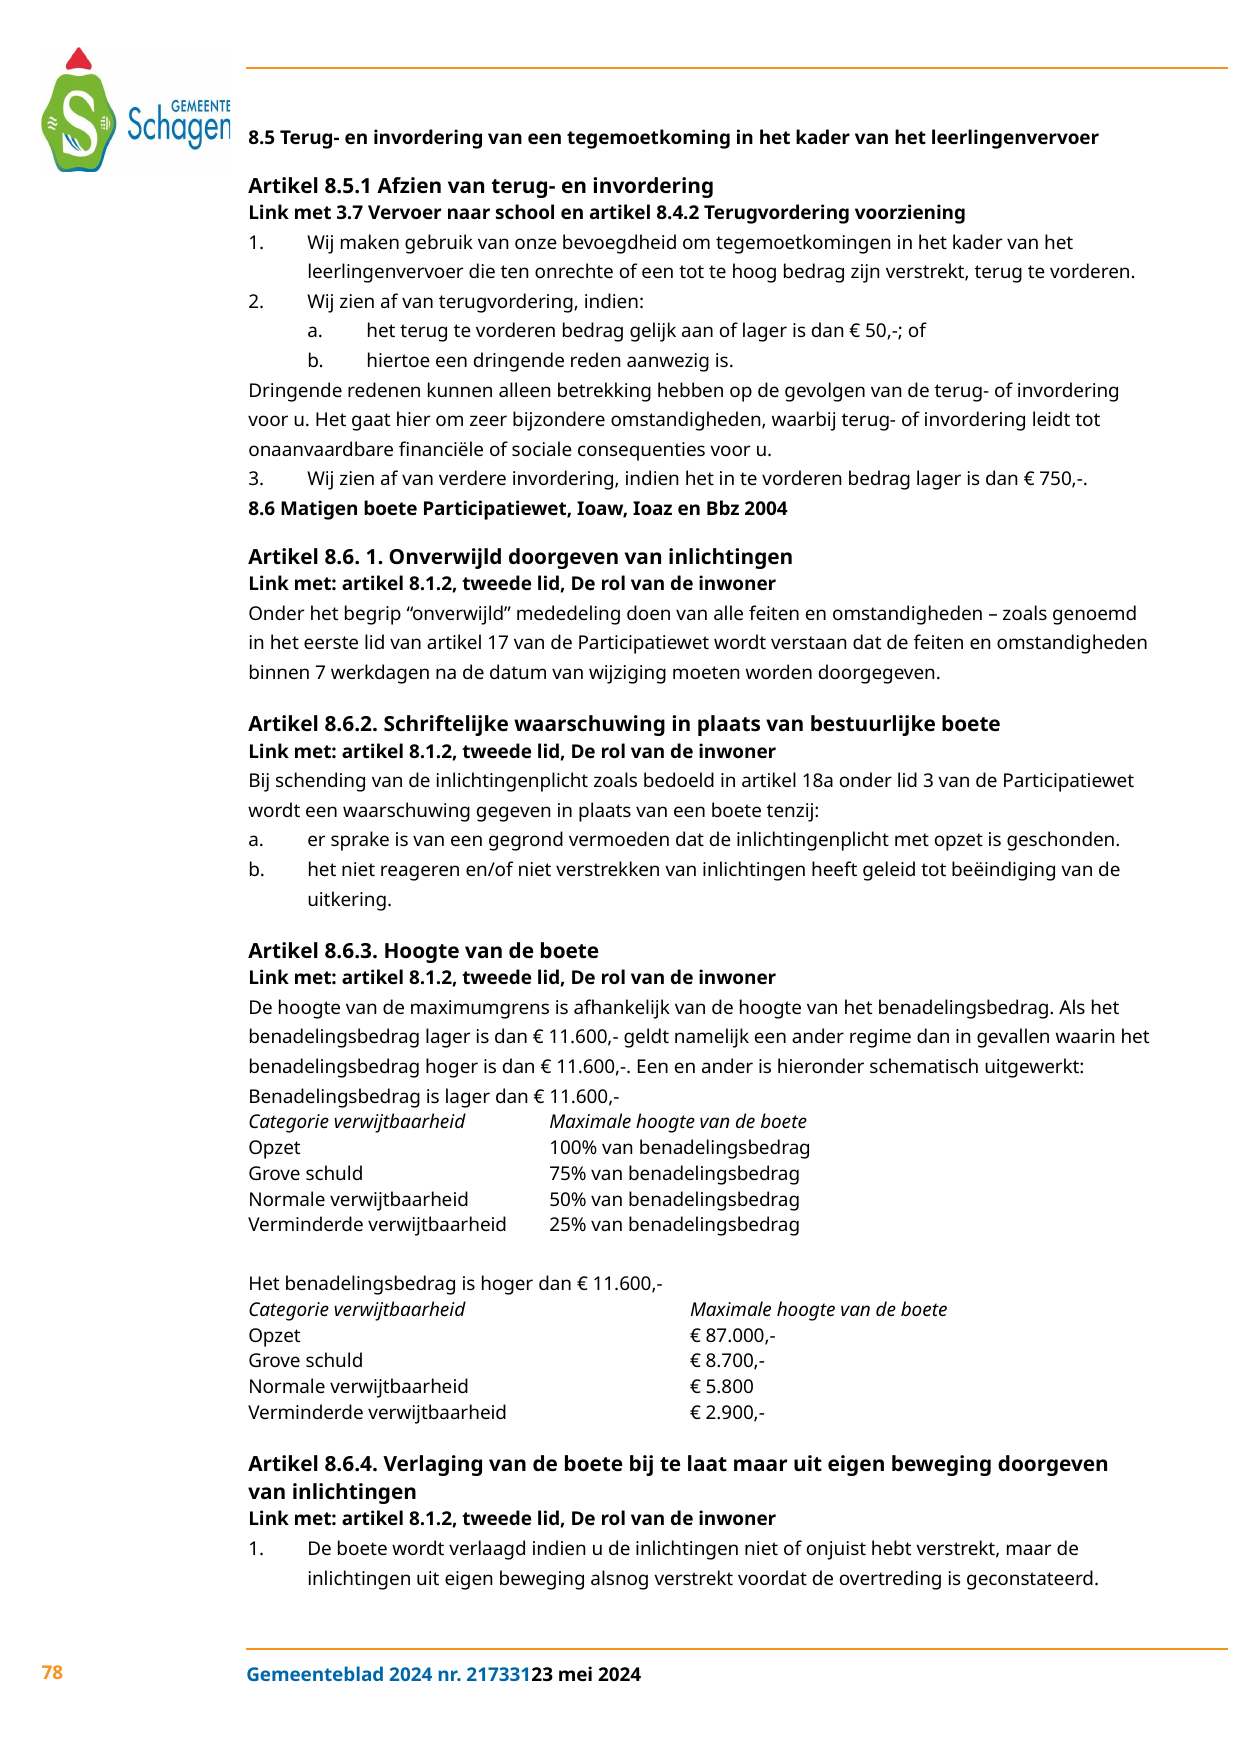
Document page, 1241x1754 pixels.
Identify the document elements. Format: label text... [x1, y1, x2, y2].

table_cell Opzet [248, 1322, 690, 1347]
text Link met: artikel 8.1.2, tweede lid, De rol van de inwoner [248, 1506, 1152, 1531]
table_cell Normale verwijtbaarheid [248, 1373, 690, 1399]
text Artikel 8.5.1 Afzien van terug- en invordering [248, 171, 1152, 199]
text 8.6 Matigen boete Participatiewet, Ioaw, Ioaz en Bbz 2004 [248, 495, 1152, 521]
text 8.5 Terug- en invordering van een tegemoetkoming in het kader van het leerlingenvervoer [248, 124, 1152, 150]
text Artikel 8.6.2. Schriftelijke waarschuwing in plaats van bestuurlijke boete [248, 709, 1152, 738]
list er sprake is van een gegrond vermoeden dat de inlichtingenplicht met opzet is geschonden. [248, 827, 1152, 852]
text Link met: artikel 8.1.2, tweede lid, De rol van de inwoner [248, 738, 1152, 763]
text Link met 3.7 Vervoer naar school en artikel 8.4.2 Terugvordering voorziening [248, 199, 1152, 225]
table_cell € 5.800 [690, 1373, 1152, 1399]
list hiertoe een dringende reden aanwezig is. [307, 347, 1152, 373]
text Dringende redenen kunnen alleen betrekking hebben op de gevolgen van de terug- of invordering voor u. Het gaat hier om zeer bijzondere omstandigheden, waarbij terug- of invordering leidt tot onaanvaardbare financiële of sociale consequenties voor u. [248, 377, 1152, 462]
picture [41, 47, 231, 172]
text Link met: artikel 8.1.2, tweede lid, De rol van de inwoner [248, 570, 1152, 596]
table_header Het benadelingsbedrag is hoger dan € 11.600,- [248, 1270, 1152, 1296]
table_cell 100% van benadelingsbedrag [549, 1135, 1152, 1160]
text De hoogte van de maximumgrens is afhankelijk van de hoogte van het benadelingsbedrag. Als het benadelingsbedrag lager is dan € 11.600,- geldt namelijk een ander regime dan in gevallen waarin het benadelingsbedrag hoger is dan € 11.600,-. Een en ander is hieronder schematisch uitgewerkt: [248, 994, 1152, 1079]
table_cell Categorie verwijtbaarheid [248, 1296, 690, 1322]
table_cell Verminderde verwijtbaarheid [248, 1399, 690, 1425]
list Wij maken gebruik van onze bevoegdheid om tegemoetkomingen in het kader van het leerlingenvervoer die ten onrechte of een tot te hoog bedrag zijn verstrekt, terug te vorderen. [248, 229, 1152, 284]
table_cell Normale verwijtbaarheid [248, 1186, 549, 1212]
table_cell Categorie verwijtbaarheid [248, 1109, 549, 1134]
table_cell Opzet [248, 1135, 549, 1160]
table_cell 25% van benadelingsbedrag [549, 1212, 1152, 1237]
list het niet reageren en/of niet verstrekken van inlichtingen heeft geleid tot beëindiging van de uitkering. [248, 856, 1152, 911]
text Bij schending van de inlichtingenplicht zoals bedoeld in artikel 18a onder lid 3 van de Participatiewet wordt een waarschuwing gegeven in plaats van een boete tenzij: [248, 767, 1152, 823]
list het terug te vorderen bedrag gelijk aan of lager is dan € 50,-; of [307, 318, 1152, 343]
table_cell 75% van benadelingsbedrag [549, 1160, 1152, 1186]
table_cell € 8.700,- [690, 1348, 1152, 1373]
table_cell € 87.000,- [690, 1322, 1152, 1347]
list De boete wordt verlaagd indien u de inlichtingen niet of onjuist hebt verstrekt, maar de inlichtingen uit eigen beweging alsnog verstrekt voordat de overtreding is geconstateerd. [248, 1535, 1152, 1591]
table_cell Grove schuld [248, 1160, 549, 1186]
text Link met: artikel 8.1.2, tweede lid, De rol van de inwoner [248, 964, 1152, 990]
list Wij zien af van terugvordering, indien: [248, 288, 1152, 314]
table_cell Maximale hoogte van de boete [549, 1109, 1152, 1134]
table_cell € 2.900,- [690, 1399, 1152, 1425]
table_cell Verminderde verwijtbaarheid [248, 1212, 549, 1237]
text Onder het begrip “onverwijld” mededeling doen van alle feiten en omstandigheden – zoals genoemd in het eerste lid van artikel 17 van de Participatiewet wordt verstaan dat de feiten en omstandigheden binnen 7 werkdagen na de datum van wijziging moeten worden doorgegeven. [248, 600, 1152, 685]
text Artikel 8.6.3. Hoogte van de boete [248, 936, 1152, 964]
table_cell 50% van benadelingsbedrag [549, 1186, 1152, 1212]
table_header Benadelingsbedrag is lager dan € 11.600,- [248, 1083, 1152, 1109]
text Artikel 8.6. 1. Onverwijld doorgeven van inlichtingen [248, 542, 1152, 570]
list Wij zien af van verdere invordering, indien het in te vorderen bedrag lager is dan € 750,-. [248, 466, 1152, 491]
text Artikel 8.6.4. Verlaging van de boete bij te laat maar uit eigen beweging doorgeven van inlichtingen [248, 1449, 1152, 1506]
table_cell Grove schuld [248, 1348, 690, 1373]
table_cell Maximale hoogte van de boete [690, 1296, 1152, 1322]
